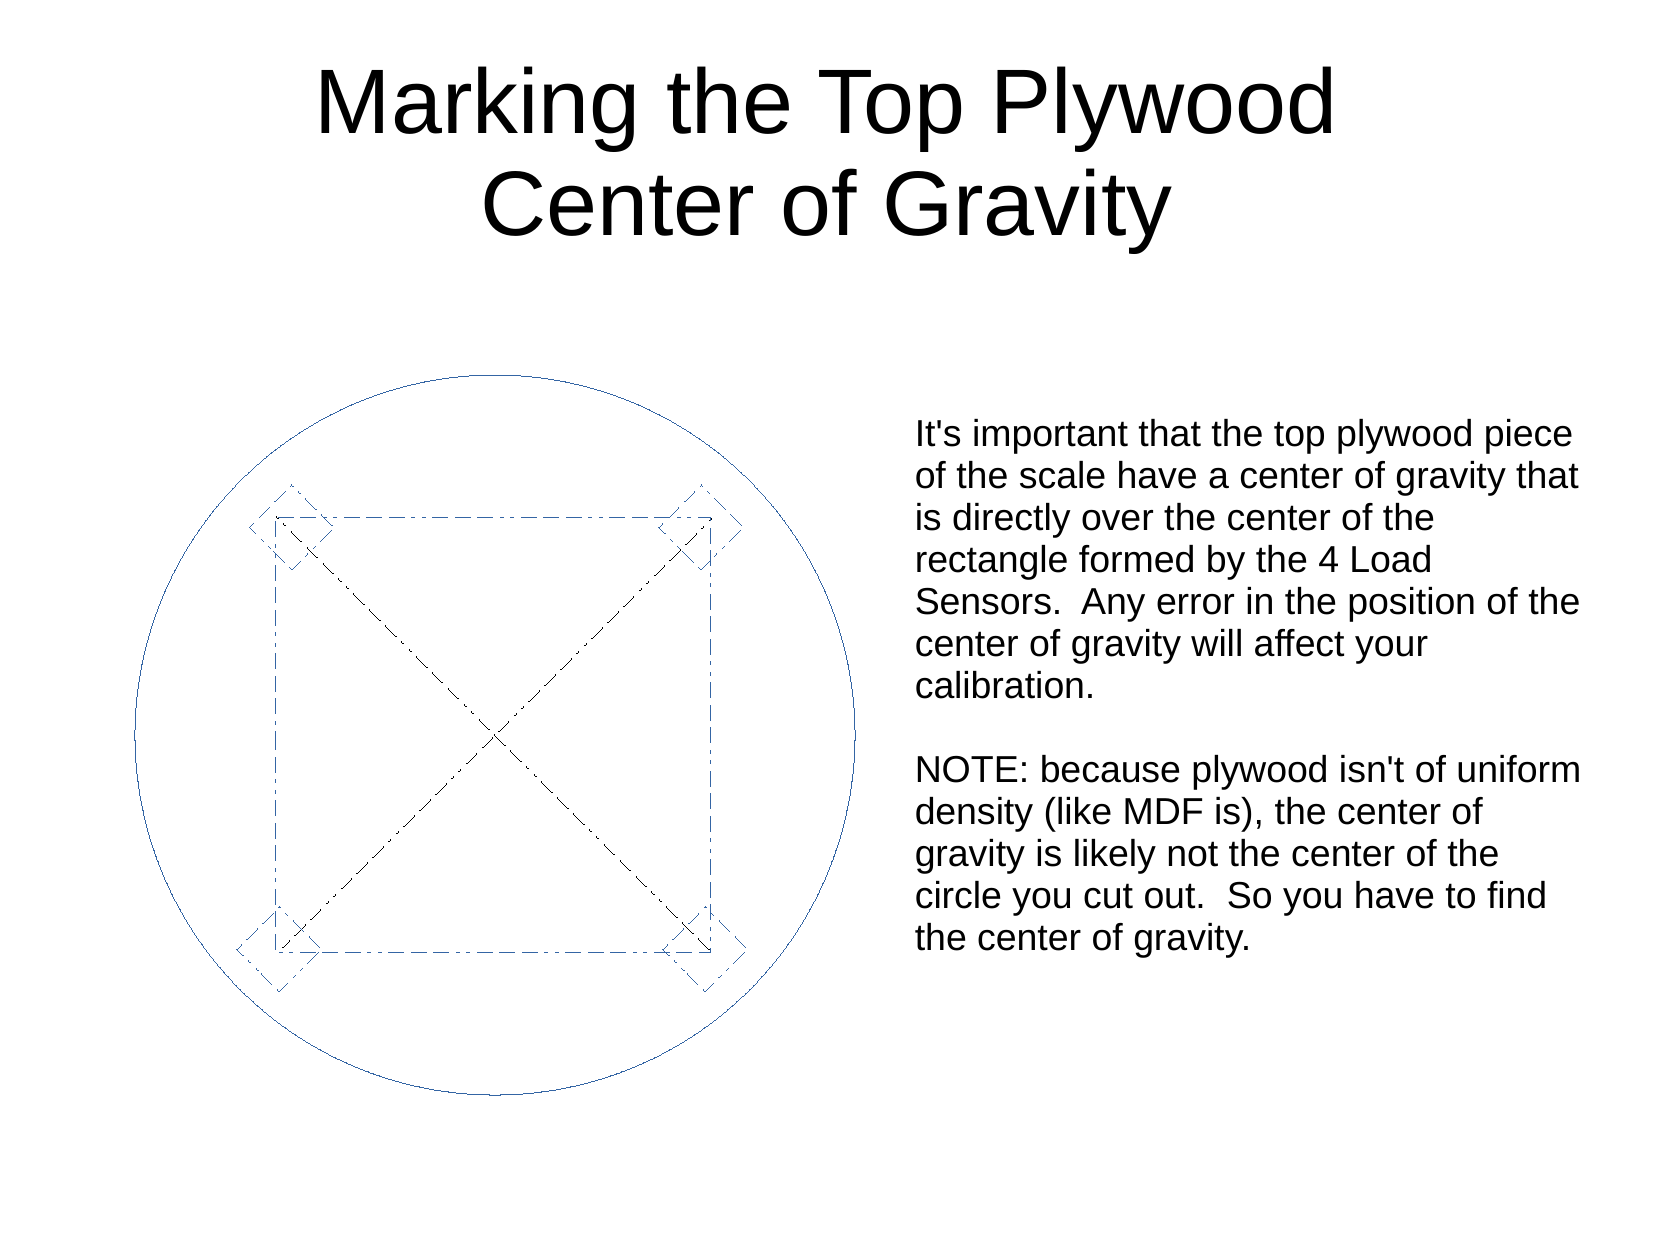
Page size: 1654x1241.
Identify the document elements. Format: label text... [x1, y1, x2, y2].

text_box [134, 375, 856, 1096]
title Marking the Top Plywood Center of Gravity [82, 49, 1571, 257]
text_box It's important that the top plywood piece of the scale have a center of gravity that is directly over the center of the rectangle formed by the 4 Load Sensors. Any error in the position of the center of gravity will affect your calibration. NOTE: because plywood isn't of uniform density (like MDF is), the center of gravity is likely not the center of the circle you cut out. So you have to find the center of gravity. [900, 405, 1606, 966]
